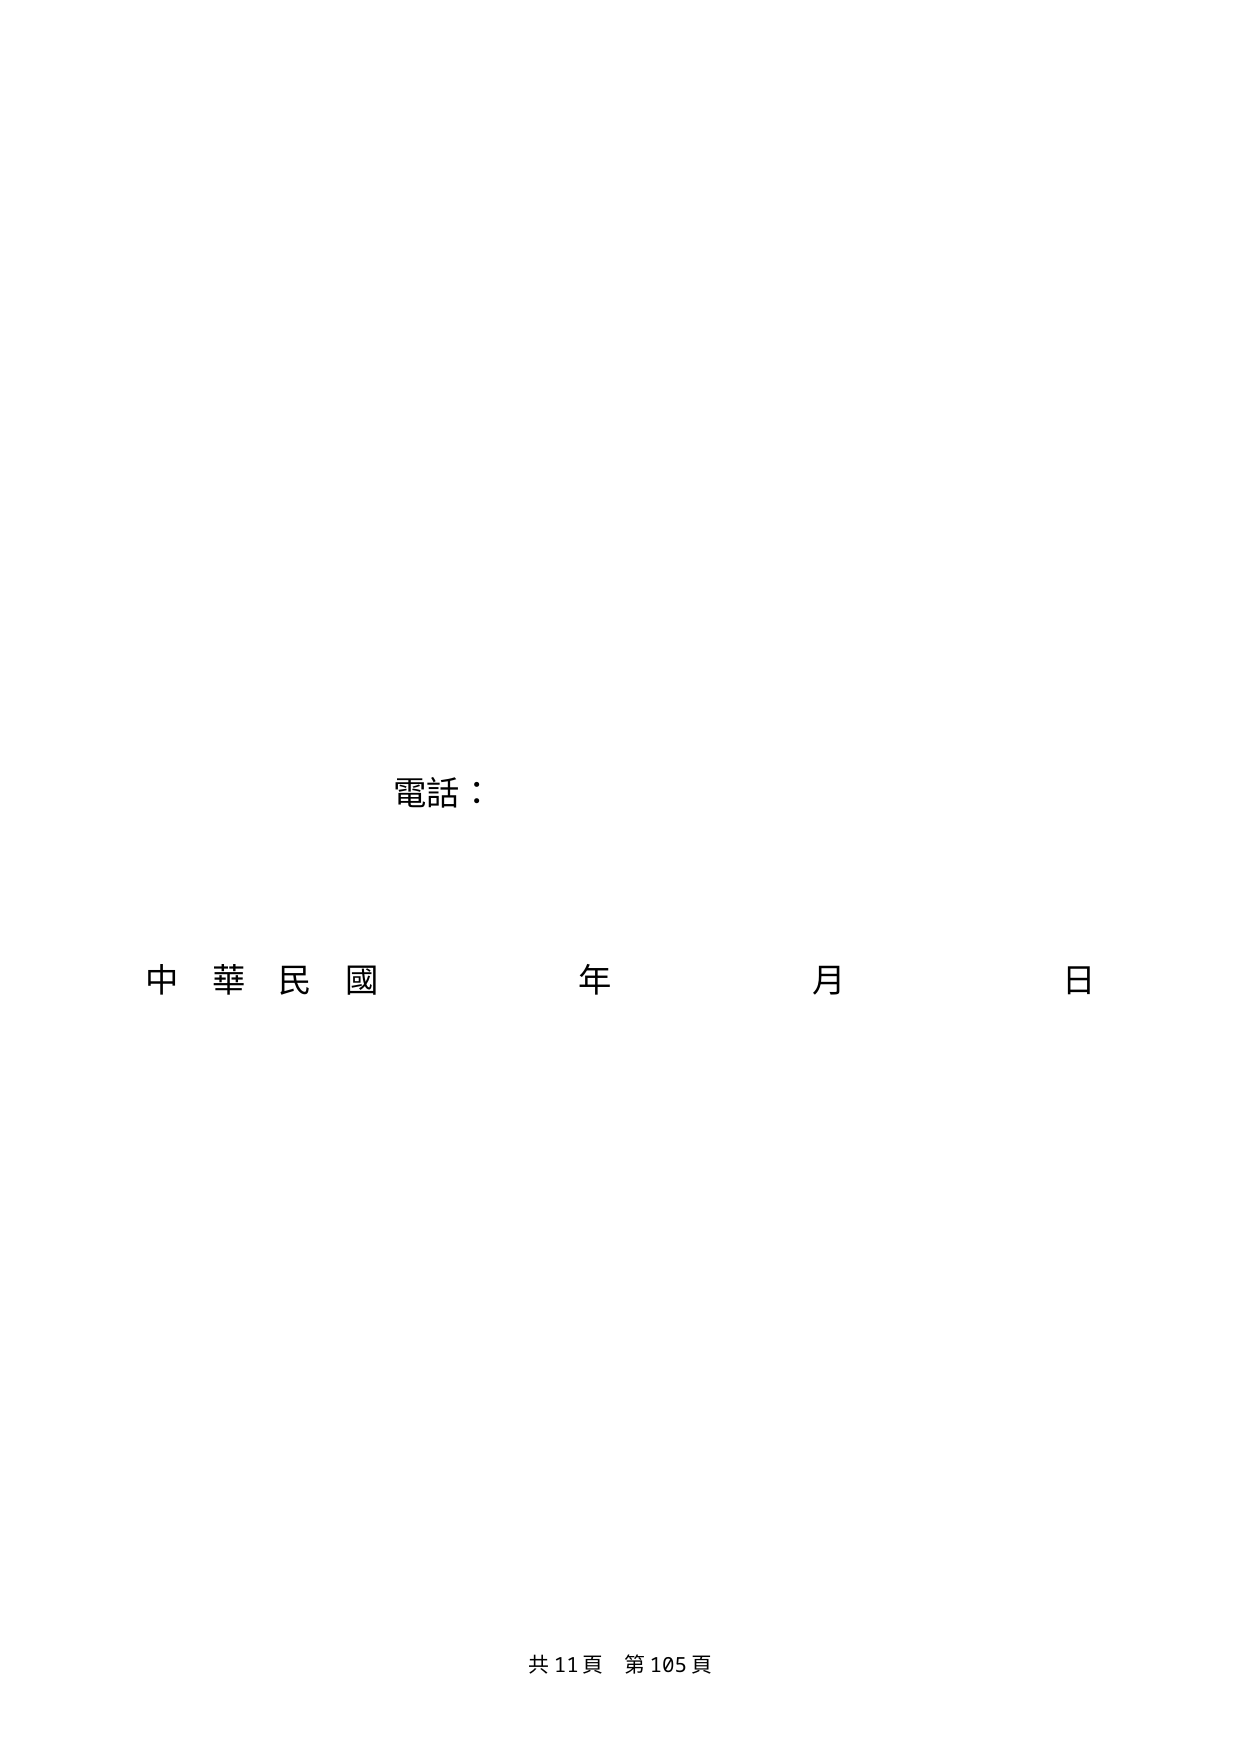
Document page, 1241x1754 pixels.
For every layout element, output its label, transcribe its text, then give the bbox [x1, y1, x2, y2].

text 電話： [243, 749, 1122, 811]
text 中 華 民 國 年 月 日 [118, 936, 1122, 999]
